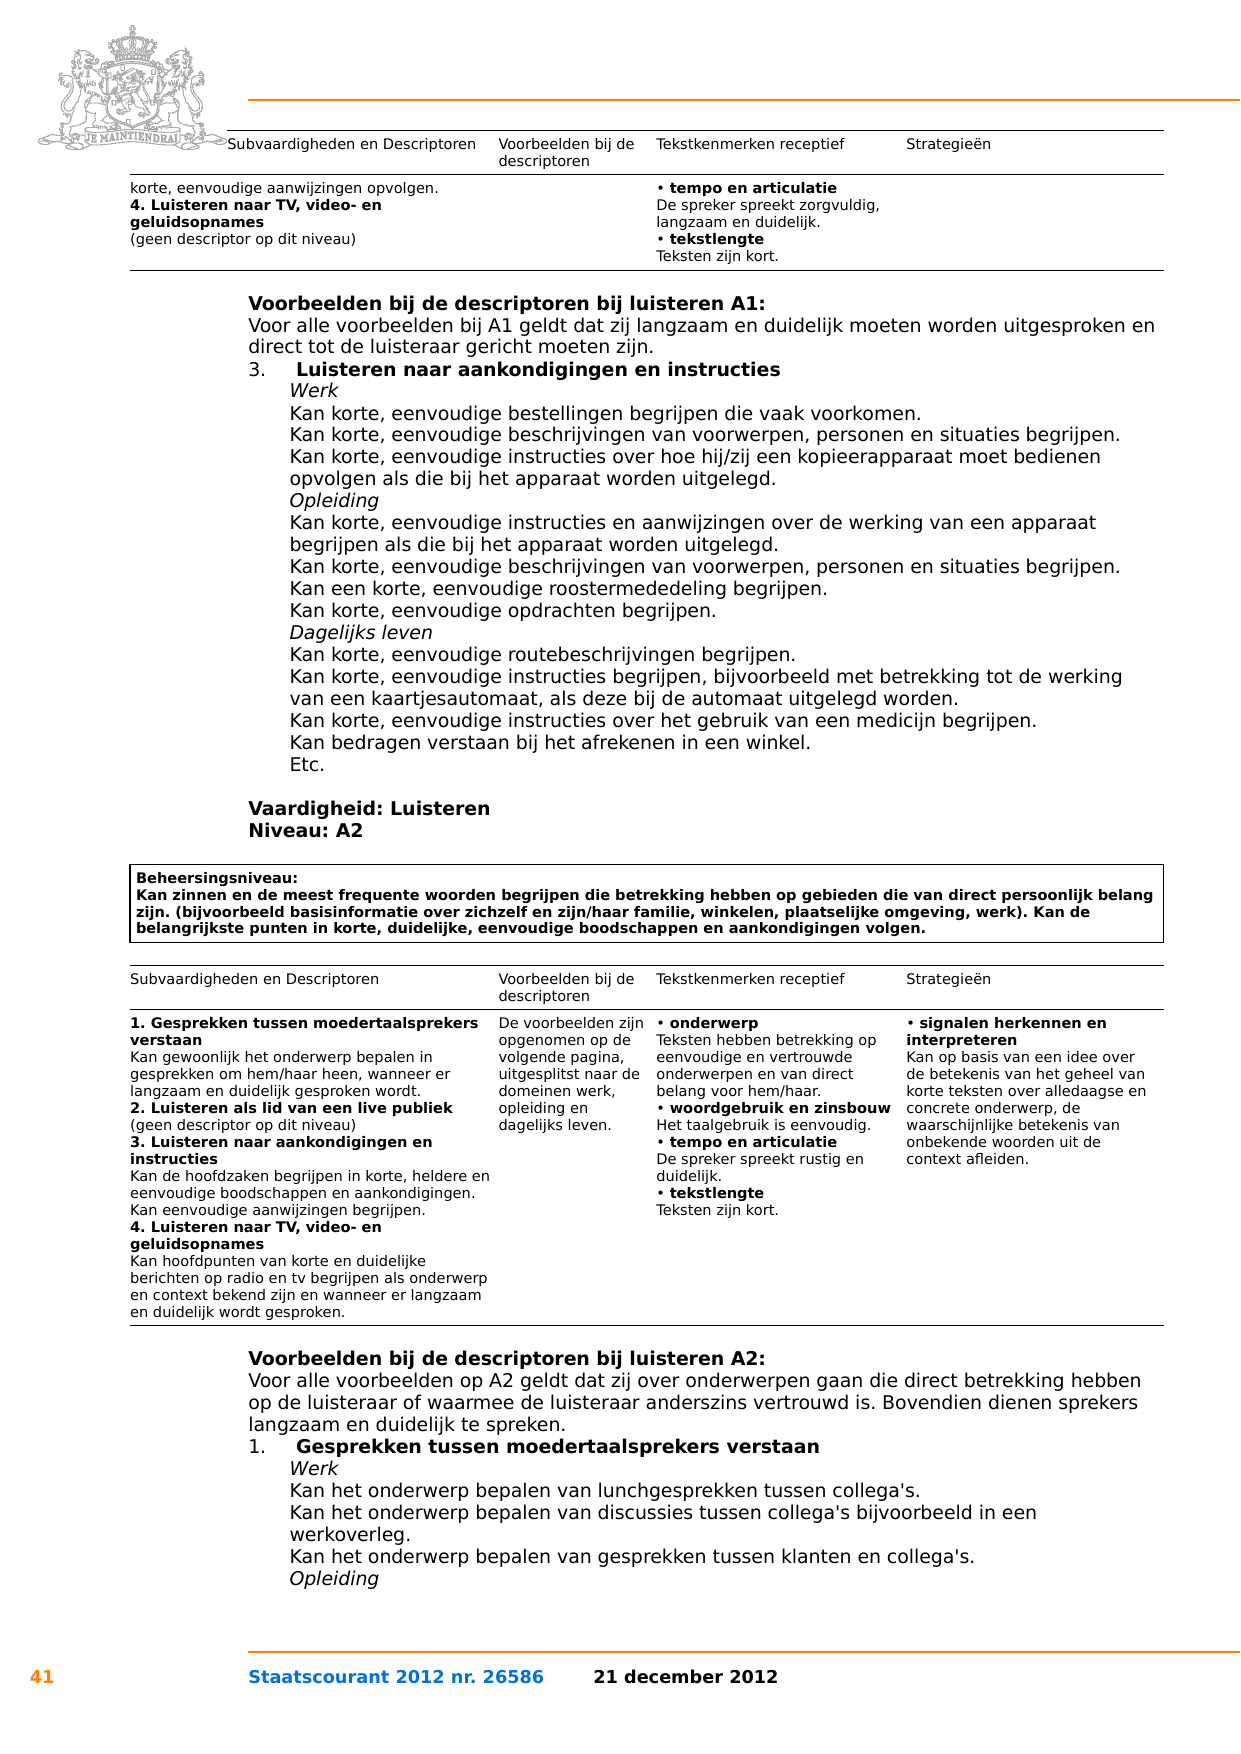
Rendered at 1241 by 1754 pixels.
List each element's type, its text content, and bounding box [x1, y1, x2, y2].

table_cell korte, eenvoudige aanwijzingen opvolgen. 4. Luisteren naar TV, video- en geluidsopnames (geen descriptor op dit niveau) [130, 175, 492, 269]
table_cell De voorbeelden zijn opgenomen op de volgende pagina, uitgesplitst naar de domeinen werk, opleiding en dagelijks leven. [493, 1010, 650, 1325]
text Voor alle voorbeelden bij A1 geldt dat zij langzaam en duidelijk moeten worden uitgesproken en direct tot de luisteraar gericht moeten zijn. [248, 314, 1163, 358]
text Kan bedragen verstaan bij het afrekenen in een winkel. [289, 732, 1163, 754]
table_cell 1. Gesprekken tussen moedertaalsprekers verstaan Kan gewoonlijk het onderwerp bepalen in gesprekken om hem/haar heen, wanneer er langzaam en duidelijk gesproken wordt. 2. Luisteren als lid van een live publiek (geen descriptor op dit niveau) 3. Luisteren naar aankondigingen en instructies Kan de hoofdzaken begrijpen in korte, heldere en eenvoudige boodschappen en aankondigingen. Kan eenvoudige aanwijzingen begrijpen. 4. Luisteren naar TV, video- en geluidsopnames Kan hoofdpunten van korte en duidelijke berichten op radio en tv begrijpen als onderwerp en context bekend zijn en wanneer er langzaam en duidelijk wordt gesproken. [130, 1010, 492, 1325]
text Vaardigheid: Luisteren [248, 798, 1163, 820]
text 1. Gesprekken tussen moedertaalsprekers verstaan [248, 1436, 1163, 1458]
table_cell • onderwerp Teksten hebben betrekking op eenvoudige en vertrouwde onderwerpen en van direct belang voor hem/haar. • woordgebruik en zinsbouw Het taalgebruik is eenvoudig. • tempo en articulatie De spreker spreekt rustig en duidelijk. • tekstlengte Teksten zijn kort. [650, 1010, 900, 1325]
table_header Tekstkenmerken receptief [650, 131, 900, 174]
text Dagelijks leven [289, 622, 1163, 644]
table_header Voorbeelden bij de descriptoren [493, 131, 650, 174]
table_header Tekstkenmerken receptief [650, 966, 900, 1009]
table_header Subvaardigheden en Descriptoren [130, 131, 492, 174]
table_cell • signalen herkennen en interpreteren Kan op basis van een idee over de betekenis van het geheel van korte teksten over alledaagse en concrete onderwerp, de waarschijnlijke betekenis van onbekende woorden uit de context afleiden. [900, 1010, 1163, 1325]
text Werk [289, 1458, 1163, 1480]
text Kan korte, eenvoudige bestellingen begrijpen die vaak voorkomen. [289, 402, 1163, 424]
table_header Voorbeelden bij de descriptoren [493, 966, 650, 1009]
text Niveau: A2 [248, 820, 1163, 842]
text Kan korte, eenvoudige instructies over het gebruik van een medicijn begrijpen. [289, 710, 1163, 732]
text Kan korte, eenvoudige beschrijvingen van voorwerpen, personen en situaties begrijpen. [289, 556, 1163, 578]
text Kan korte, eenvoudige instructies over hoe hij/zij een kopieerapparaat moet bedienen opvolgen als die bij het apparaat worden uitgelegd. [289, 446, 1163, 490]
text 3. Luisteren naar aankondigingen en instructies [248, 358, 1163, 380]
text Kan korte, eenvoudige routebeschrijvingen begrijpen. [289, 644, 1163, 666]
text Kan een korte, eenvoudige roostermededeling begrijpen. [289, 578, 1163, 600]
text Kan het onderwerp bepalen van discussies tussen collega's bijvoorbeeld in een werkoverleg. [289, 1502, 1163, 1546]
text Voor alle voorbeelden op A2 geldt dat zij over onderwerpen gaan die direct betrekking hebben op de luisteraar of waarmee de luisteraar anderszins vertrouwd is. Bovendien dienen sprekers langzaam en duidelijk te spreken. [248, 1370, 1163, 1436]
text Etc. [289, 754, 1163, 776]
table_header Subvaardigheden en Descriptoren [130, 966, 492, 1009]
table_cell [900, 175, 1163, 269]
text Voorbeelden bij de descriptoren bij luisteren A1: [248, 292, 1163, 314]
text Kan korte, eenvoudige instructies begrijpen, bijvoorbeeld met betrekking tot de werking van een kaartjesautomaat, als deze bij de automaat uitgelegd worden. [289, 666, 1163, 710]
text Kan het onderwerp bepalen van gesprekken tussen klanten en collega's. [289, 1546, 1163, 1568]
text Kan korte, eenvoudige opdrachten begrijpen. [289, 600, 1163, 622]
table_header Beheersingsniveau: Kan zinnen en de meest frequente woorden begrijpen die betrekking hebben op gebieden die van direct persoonlijk belang zijn. (bijvoorbeeld basisinformatie over zichzelf en zijn/haar familie, winkelen, plaatselijke omgeving, werk). Kan de belangrijkste punten in korte, duidelijke, eenvoudige boodschappen en aankondigingen volgen. [131, 865, 1163, 942]
table_cell [493, 175, 650, 269]
text Kan korte, eenvoudige beschrijvingen van voorwerpen, personen en situaties begrijpen. [289, 424, 1163, 446]
text Opleiding [289, 490, 1163, 512]
text Werk [289, 380, 1163, 402]
text Opleiding [289, 1568, 1163, 1590]
table_cell • tempo en articulatie De spreker spreekt zorgvuldig, langzaam en duidelijk. • tekstlengte Teksten zijn kort. [650, 175, 900, 269]
text Kan het onderwerp bepalen van lunchgesprekken tussen collega's. [289, 1480, 1163, 1502]
picture [38, 25, 227, 150]
table_header Strategieën [900, 131, 1163, 174]
table_header Strategieën [900, 966, 1163, 1009]
text Voorbeelden bij de descriptoren bij luisteren A2: [248, 1348, 1163, 1370]
text Kan korte, eenvoudige instructies en aanwijzingen over de werking van een apparaat begrijpen als die bij het apparaat worden uitgelegd. [289, 512, 1163, 556]
